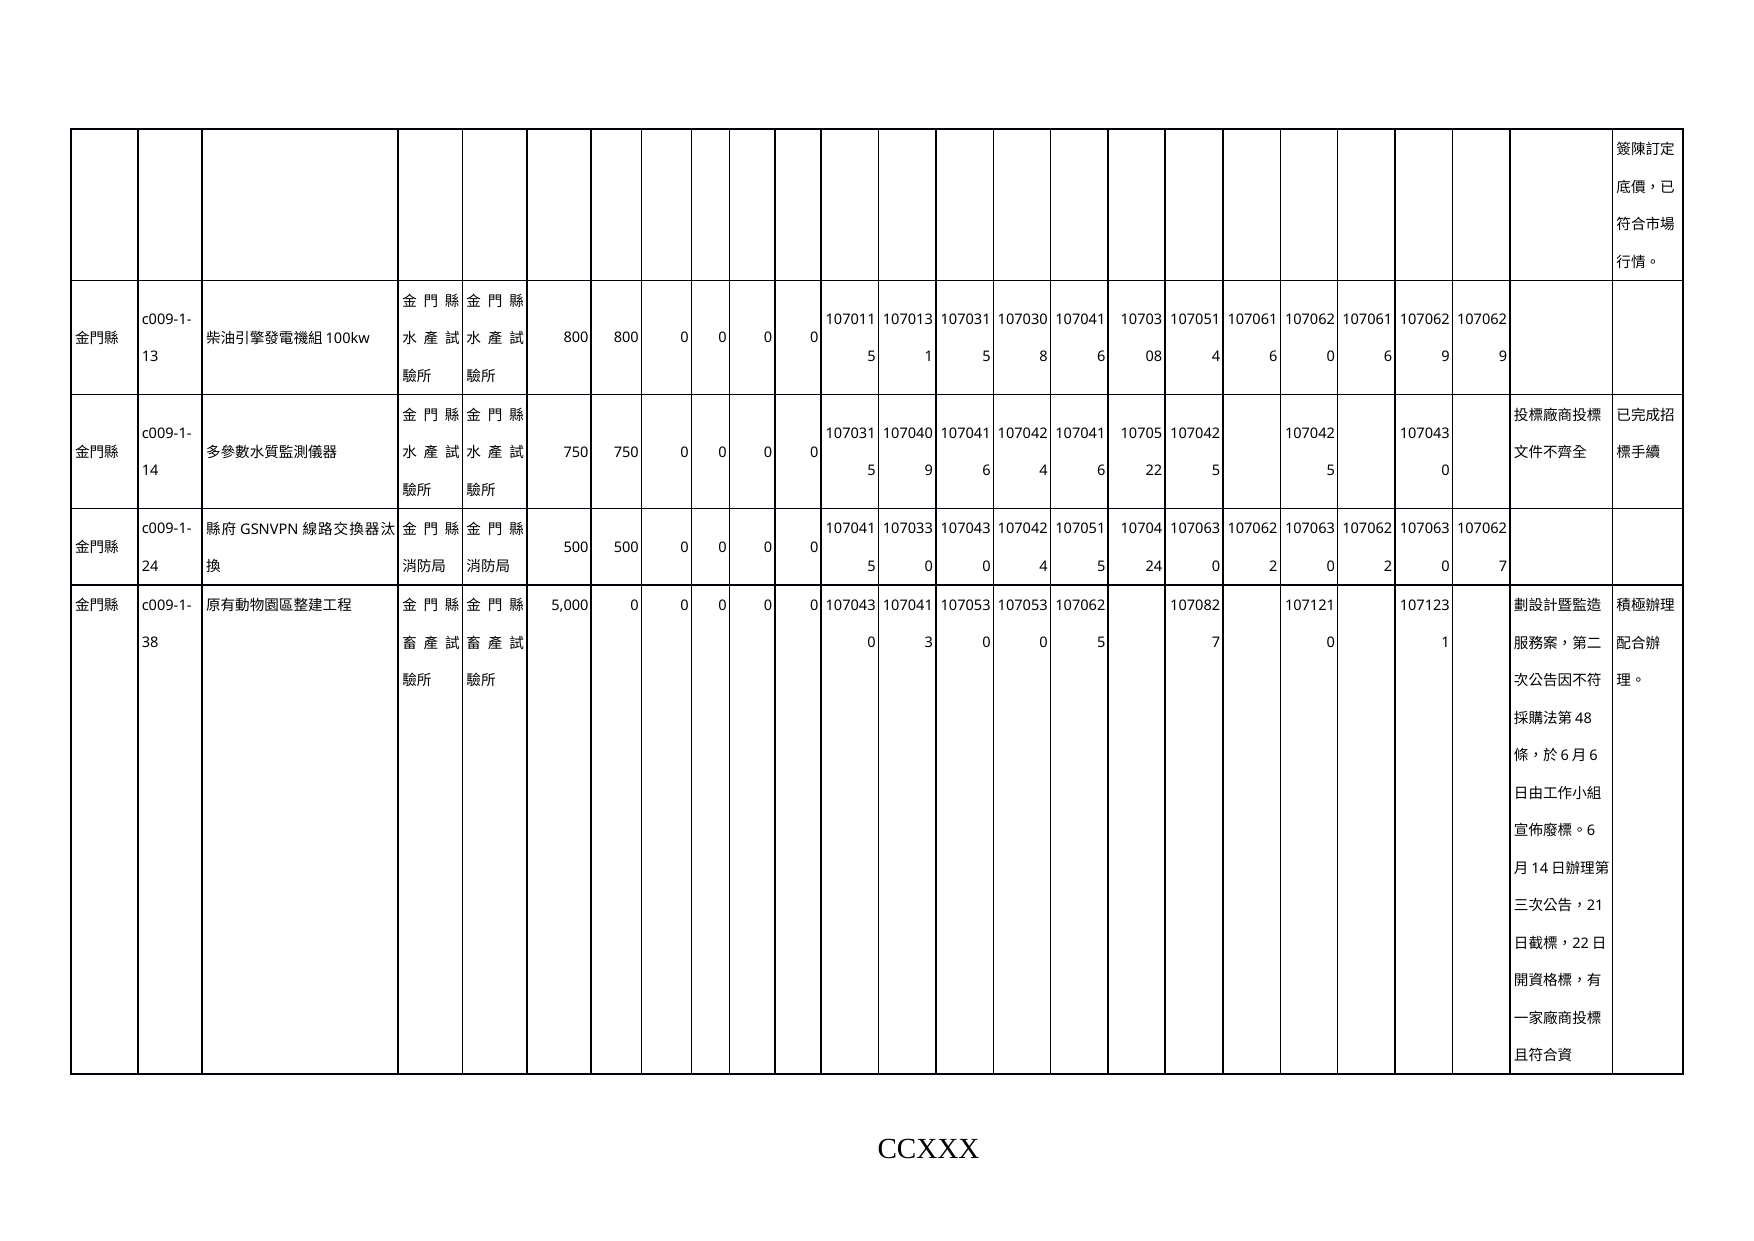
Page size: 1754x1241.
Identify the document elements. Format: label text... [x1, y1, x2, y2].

table_cell 1070315 [822, 395, 878, 508]
table_cell 1070630 [1166, 509, 1222, 584]
table_cell 1070416 [937, 395, 993, 508]
table_cell 金門縣 [72, 586, 137, 1073]
table_cell 0 [776, 586, 820, 1073]
table_cell [1338, 586, 1394, 1073]
table_cell 0 [692, 586, 729, 1073]
table_cell 1070616 [1338, 281, 1394, 393]
table_cell 1070530 [994, 586, 1050, 1073]
table_cell 1070425 [1281, 395, 1337, 508]
table_cell [642, 130, 691, 279]
table_cell 1070514 [1166, 281, 1222, 393]
table_cell 1070629 [1396, 281, 1452, 393]
table_cell 0 [592, 586, 641, 1073]
table_cell 1070424 [1109, 509, 1164, 584]
table_cell 金門縣畜產試驗所 [463, 586, 526, 1073]
table_cell 已完成招標手續 [1613, 395, 1682, 508]
table_cell 0 [692, 395, 729, 508]
table_cell 原有動物園區整建工程 [203, 586, 397, 1073]
table_cell [822, 130, 878, 279]
table_cell [1224, 586, 1280, 1073]
table_cell 0 [730, 586, 774, 1073]
table_cell 1070616 [1224, 281, 1280, 393]
table_cell [1511, 130, 1612, 279]
table_cell 1070627 [1453, 509, 1509, 584]
table_cell 1070115 [822, 281, 878, 393]
table_cell 積極辦理配合辦理。 [1613, 586, 1682, 1073]
table_cell 1070424 [994, 395, 1050, 508]
table_cell 1070416 [1051, 281, 1107, 393]
table_cell 金門縣水產試驗所 [463, 395, 526, 508]
table_cell 1070308 [994, 281, 1050, 393]
table_cell 1070625 [1051, 586, 1107, 1073]
table_cell 1070425 [1166, 395, 1222, 508]
table_cell [1453, 395, 1509, 508]
table_cell [1224, 395, 1280, 508]
table_cell c009-1-13 [139, 281, 201, 393]
table_cell 金門縣水產試驗所 [399, 281, 462, 393]
table_cell 0 [776, 281, 820, 393]
table_cell 1070530 [937, 586, 993, 1073]
table_cell 金門縣消防局 [399, 509, 462, 584]
table_cell [139, 130, 201, 279]
table_cell 0 [642, 281, 691, 393]
table_cell 柴油引擎發電禨組100kw [203, 281, 397, 393]
table_cell 1070630 [1281, 509, 1337, 584]
table_cell [1281, 130, 1337, 279]
table_cell [994, 130, 1050, 279]
table_cell 0 [730, 509, 774, 584]
table_cell [1051, 130, 1107, 279]
table_cell 0 [692, 509, 729, 584]
table_cell 750 [528, 395, 590, 508]
table_cell [528, 130, 590, 279]
table_cell [776, 130, 820, 279]
table_cell 多參數水質監測儀器 [203, 395, 397, 508]
table_cell 1070629 [1453, 281, 1509, 393]
table_cell [1453, 586, 1509, 1073]
table_cell 1070630 [1396, 509, 1452, 584]
table_cell [1338, 130, 1394, 279]
table_cell 簽陳訂定底價，已符合市場行情。 [1613, 130, 1682, 279]
table_cell 1070415 [822, 509, 878, 584]
table_cell [463, 130, 526, 279]
table_cell 1070430 [1396, 395, 1452, 508]
table_cell [399, 130, 462, 279]
table_cell [937, 130, 993, 279]
table_cell c009-1-38 [139, 586, 201, 1073]
table_cell [1511, 509, 1612, 584]
table_cell [203, 130, 397, 279]
table_cell [1166, 130, 1222, 279]
table_cell c009-1-14 [139, 395, 201, 508]
table_cell 1071210 [1281, 586, 1337, 1073]
table_cell 0 [776, 395, 820, 508]
table_cell [1613, 509, 1682, 584]
table_cell 金門縣 [72, 509, 137, 584]
table_cell 1070416 [1051, 395, 1107, 508]
table_cell 劃設計暨監造服務案，第二次公告因不符採購法第48條，於6月6日由工作小組宣佈廢標。6月14日辦理第三次公告，21日截標，22日開資格標，有一家廠商投標且符合資 [1511, 586, 1612, 1073]
table_cell 1070515 [1051, 509, 1107, 584]
table_cell 800 [592, 281, 641, 393]
table_cell 1070430 [822, 586, 878, 1073]
table_cell [1109, 586, 1164, 1073]
table_cell 1070620 [1281, 281, 1337, 393]
table_cell 1070522 [1109, 395, 1164, 508]
table_cell 1070430 [937, 509, 993, 584]
table_cell 1070308 [1109, 281, 1164, 393]
table_cell 1070330 [879, 509, 935, 584]
table_cell [592, 130, 641, 279]
table_cell 金門縣畜產試驗所 [399, 586, 462, 1073]
table_cell [879, 130, 935, 279]
table_cell [692, 130, 729, 279]
table_cell 金門縣消防局 [463, 509, 526, 584]
table_cell 0 [730, 395, 774, 508]
table_cell 金門縣 [72, 281, 137, 393]
table_cell 1070413 [879, 586, 935, 1073]
table_cell 0 [642, 586, 691, 1073]
table_cell 0 [730, 281, 774, 393]
table_cell 0 [642, 395, 691, 508]
table_cell [1396, 130, 1452, 279]
table_cell [1613, 281, 1682, 393]
table_cell c009-1-24 [139, 509, 201, 584]
table_cell 1070827 [1166, 586, 1222, 1073]
table_cell 金門縣水產試驗所 [463, 281, 526, 393]
table_cell 1070424 [994, 509, 1050, 584]
table_cell 1070409 [879, 395, 935, 508]
table_cell [1338, 395, 1394, 508]
table_cell 500 [592, 509, 641, 584]
table_cell 1070131 [879, 281, 935, 393]
table_cell [1224, 130, 1280, 279]
table_cell [730, 130, 774, 279]
table_cell 0 [776, 509, 820, 584]
table_cell 1070622 [1224, 509, 1280, 584]
table_cell 1070315 [937, 281, 993, 393]
table_cell 縣府GSNVPN線路交換器汰換 [203, 509, 397, 584]
table_cell 1071231 [1396, 586, 1452, 1073]
table_cell 金門縣水產試驗所 [399, 395, 462, 508]
table_cell 金門縣 [72, 395, 137, 508]
table_cell [72, 130, 137, 279]
table_cell [1109, 130, 1164, 279]
table_cell 1070622 [1338, 509, 1394, 584]
table_cell [1453, 130, 1509, 279]
table_cell 750 [592, 395, 641, 508]
table_cell 0 [692, 281, 729, 393]
table_cell 投標廠商投標文件不齊全 [1511, 395, 1612, 508]
table_cell 0 [642, 509, 691, 584]
table_cell 500 [528, 509, 590, 584]
table_cell 800 [528, 281, 590, 393]
table_cell 5,000 [528, 586, 590, 1073]
table_cell [1511, 281, 1612, 393]
